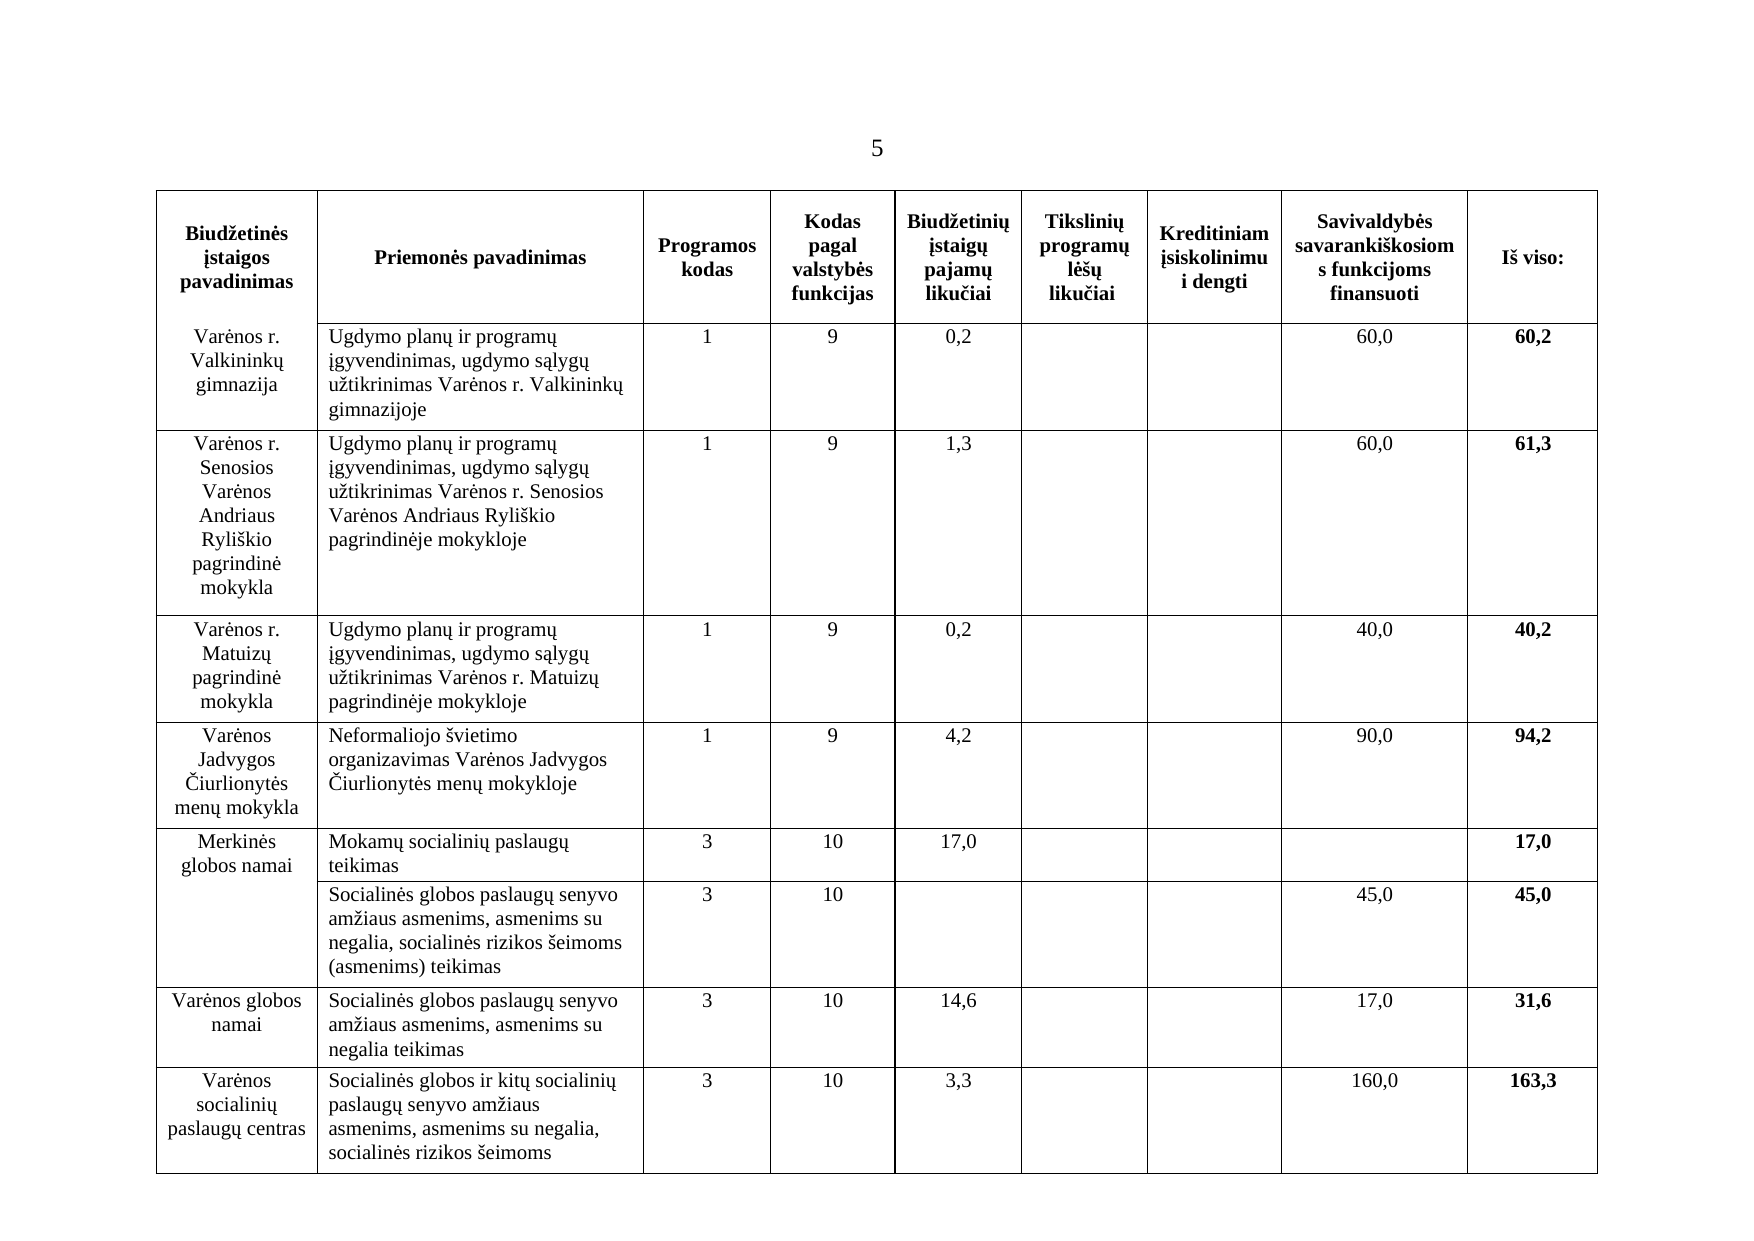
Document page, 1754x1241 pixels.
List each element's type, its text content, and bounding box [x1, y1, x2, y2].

table_cell [1148, 829, 1281, 881]
table_cell Merkinės globos namai [157, 829, 317, 987]
table_cell Mokamų socialinių paslaugų teikimas [318, 829, 643, 881]
table_cell Socialinės globos ir kitų socialinių paslaugų senyvo amžiaus asmenims, asmenims su negalia, socialinės rizikos šeimoms [318, 1068, 643, 1173]
table_cell 10 [771, 988, 894, 1067]
table_cell 90,0 [1282, 723, 1467, 828]
table_cell 1 [644, 616, 770, 722]
table_cell [1282, 829, 1467, 881]
table_cell [1148, 988, 1281, 1067]
table_cell Varėnos socialinių paslaugų centras [157, 1068, 317, 1173]
table_header Tikslinių programų lėšų likučiai [1022, 191, 1147, 323]
table_cell 40,2 [1468, 616, 1597, 722]
table_cell [1022, 723, 1147, 828]
table_cell 1,3 [896, 431, 1021, 615]
table_cell 17,0 [1282, 988, 1467, 1067]
table_header Savivaldybės savarankiškosioms funkcijoms finansuoti [1282, 191, 1467, 323]
table_cell Neformaliojo švietimo organizavimas Varėnos Jadvygos Čiurlionytės menų mokykloje [318, 723, 643, 828]
table_cell 1 [644, 431, 770, 615]
table_cell 9 [771, 723, 894, 828]
table_header Biudžetinių įstaigų pajamų likučiai [896, 191, 1021, 323]
table_cell 60,0 [1282, 324, 1467, 429]
table_cell 0,2 [896, 324, 1021, 429]
table_cell Ugdymo planų ir programų įgyvendinimas, ugdymo sąlygų užtikrinimas Varėnos r. Senosios Varėnos Andriaus Ryliškio pagrindinėje mokykloje [318, 431, 643, 615]
table_cell 1 [644, 723, 770, 828]
table_cell Varėnos Jadvygos Čiurlionytės menų mokykla [157, 723, 317, 828]
table_cell Varėnos globos namai [157, 988, 317, 1067]
table_cell Ugdymo planų ir programų įgyvendinimas, ugdymo sąlygų užtikrinimas Varėnos r. Valkininkų gimnazijoje [318, 324, 643, 429]
table_cell Socialinės globos paslaugų senyvo amžiaus asmenims, asmenims su negalia teikimas [318, 988, 643, 1067]
table_header Iš viso: [1468, 191, 1597, 323]
table_cell 9 [771, 431, 894, 615]
table_cell 0,2 [896, 616, 1021, 722]
table_cell 94,2 [1468, 723, 1597, 828]
table_cell Varėnos r. Matuizų pagrindinė mokykla [157, 616, 317, 722]
table_cell 17,0 [896, 829, 1021, 881]
table_cell 60,0 [1282, 431, 1467, 615]
table_cell [1148, 431, 1281, 615]
table_cell 3 [644, 829, 770, 881]
table_cell 160,0 [1282, 1068, 1467, 1173]
table_cell Socialinės globos paslaugų senyvo amžiaus asmenims, asmenims su negalia, socialinės rizikos šeimoms (asmenims) teikimas [318, 882, 643, 987]
table_cell 9 [771, 324, 894, 429]
table_header Programos kodas [644, 191, 770, 323]
table_cell 4,2 [896, 723, 1021, 828]
table_cell Varėnos r. Valkininkų gimnazija [157, 323, 317, 429]
table_cell [1148, 1068, 1281, 1173]
table_cell 1 [644, 324, 770, 429]
table_cell [1148, 324, 1281, 429]
table_cell 61,3 [1468, 431, 1597, 615]
table_cell [1022, 829, 1147, 881]
table_cell 10 [771, 1068, 894, 1173]
table_cell 163,3 [1468, 1068, 1597, 1173]
table_cell 3,3 [896, 1068, 1021, 1173]
table_cell 45,0 [1282, 882, 1467, 987]
table_cell 17,0 [1468, 829, 1597, 881]
table_header Kreditiniam įsiskolinimui dengti [1148, 191, 1281, 323]
table_cell Varėnos r. Senosios Varėnos Andriaus Ryliškio pagrindinė mokykla [157, 431, 317, 615]
table_cell [1148, 616, 1281, 722]
table_header Priemonės pavadinimas [318, 191, 643, 323]
table_cell 10 [771, 829, 894, 881]
table_cell [1022, 882, 1147, 987]
table_cell [1022, 616, 1147, 722]
table_header Kodas pagal valstybės funkcijas [771, 191, 894, 323]
table_cell [1148, 723, 1281, 828]
table_cell 3 [644, 1068, 770, 1173]
table_cell [1022, 431, 1147, 615]
table_cell 31,6 [1468, 988, 1597, 1067]
table_cell Ugdymo planų ir programų įgyvendinimas, ugdymo sąlygų užtikrinimas Varėnos r. Matuizų pagrindinėje mokykloje [318, 616, 643, 722]
table_cell 60,2 [1468, 324, 1597, 429]
table_cell 45,0 [1468, 882, 1597, 987]
table_cell 10 [771, 882, 894, 987]
table_cell [896, 882, 1021, 987]
table_cell [1148, 882, 1281, 987]
table_cell [1022, 1068, 1147, 1173]
table_cell 3 [644, 988, 770, 1067]
table_cell [1022, 988, 1147, 1067]
table_cell [1022, 324, 1147, 429]
table_cell 9 [771, 616, 894, 722]
table_cell 3 [644, 882, 770, 987]
table_cell 40,0 [1282, 616, 1467, 722]
table_cell 14,6 [896, 988, 1021, 1067]
table_header Biudžetinės įstaigos pavadinimas [157, 191, 317, 323]
